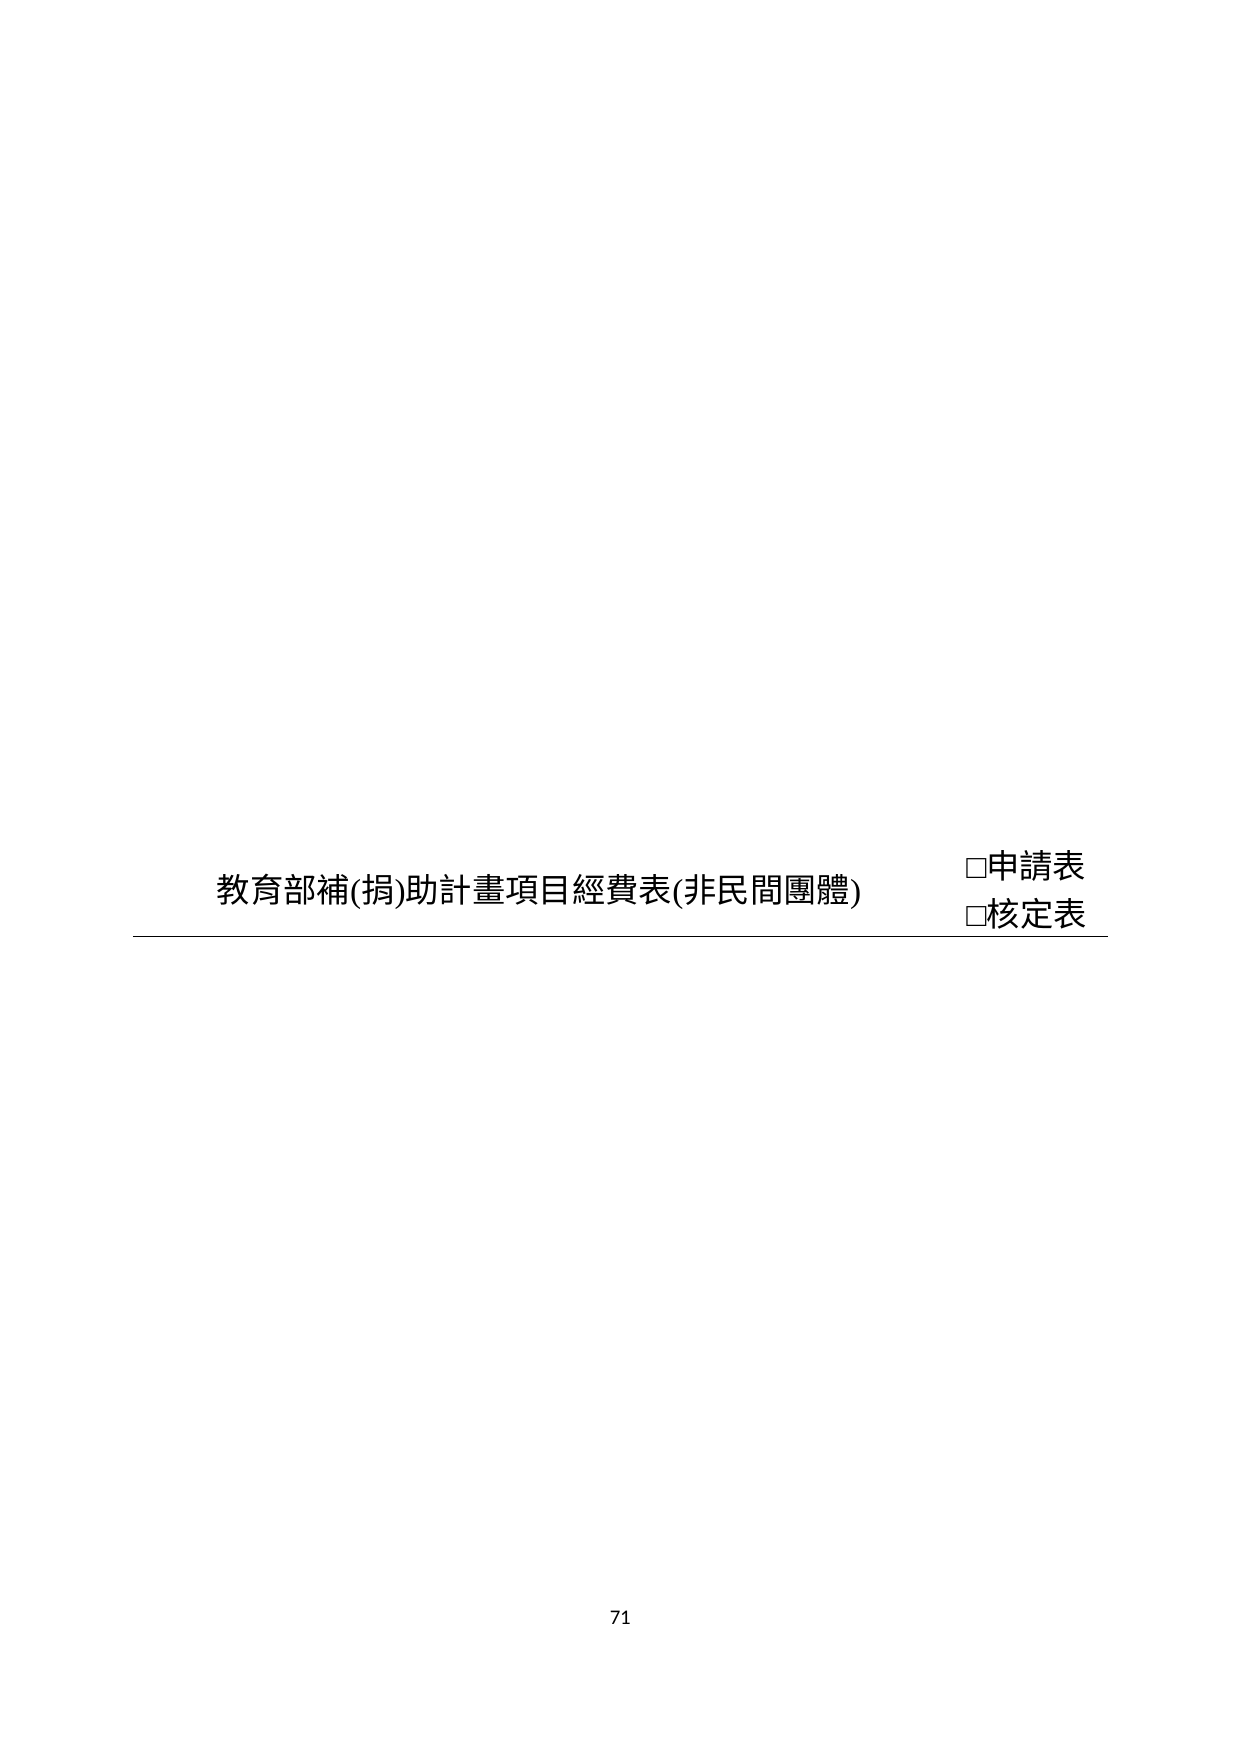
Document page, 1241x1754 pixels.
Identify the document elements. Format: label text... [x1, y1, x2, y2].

table_header 教育部補(捐)助計畫項目經費表(非民間團體) [133, 840, 944, 936]
table_header □申請表 □核定表 [945, 840, 1107, 936]
